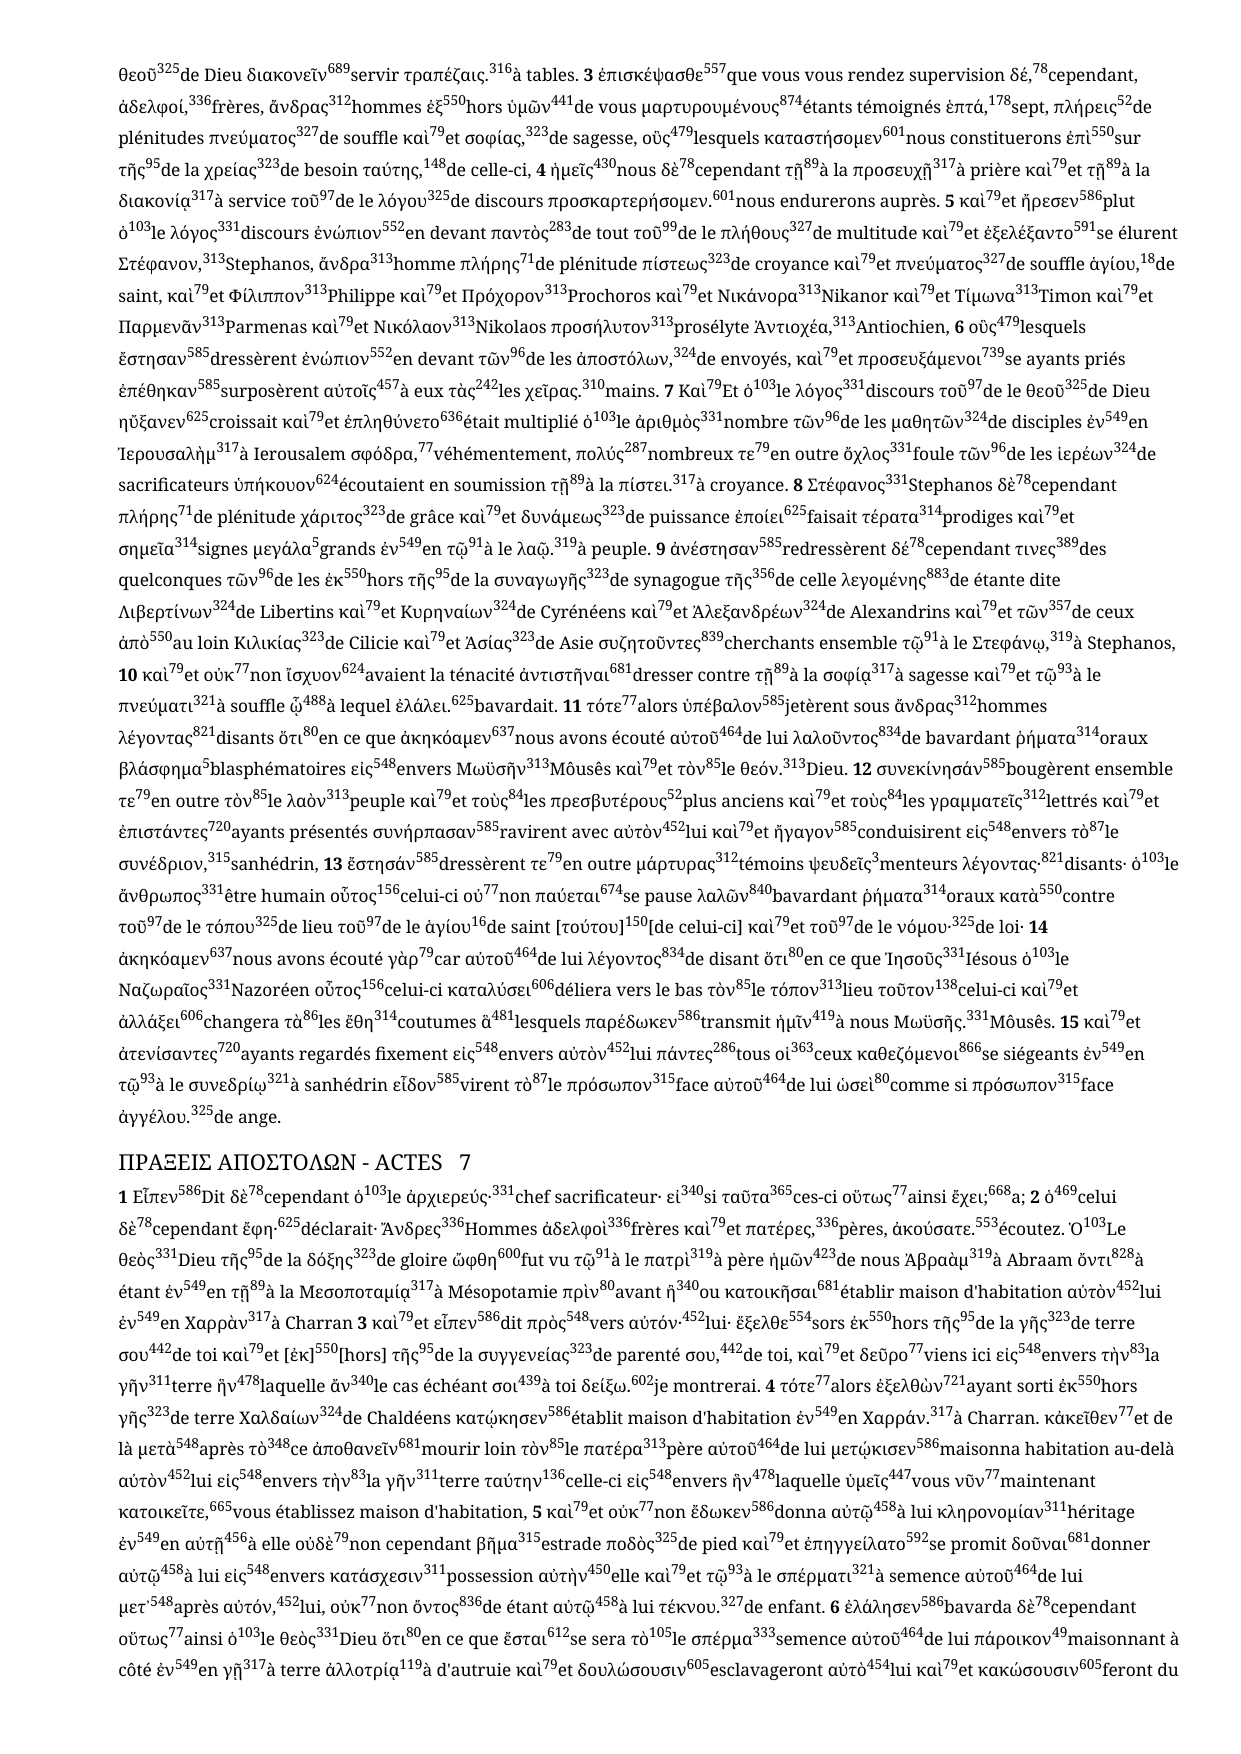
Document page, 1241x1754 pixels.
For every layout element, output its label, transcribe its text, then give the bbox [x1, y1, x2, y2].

text 1 Ἐν549En δὲ78cependant ταῖς88à les ἡμέραις316à journées ταύταις141à celles-ci πληθυνόντων833de multipliants τῶν96de les μαθητῶν324de disciples ἐγένετο592se devint γογγυσμὸς331murmure τῶν96de les Ἑλληνιστῶν324de Hellénistes πρὸς548vers τοὺς84les Ἑβραίους,312Hébreux, ὅτι80en ce que παρεθεωροῦντο635étaient contemplé à côté ἐν549en τῇ89à la διακονίᾳ317à service τῇ89à la καθημερινῇ8à journalier αἱ100les χῆραι328veuves αὐτῶν.463de eux. 2 προσκαλεσάμενοι739se ayants appelés auprès δὲ78cependant οἱ102les δώδεκα70douze τὸ87le πλῆθος315multitude τῶν96de les μαθητῶν324de disciples εἶπαν·585dirent· οὐκ77non ἀρεστόν49agréable ἐστιν668est ἡμᾶς416nous καταλείψαντας706ayants laissés en contrebas τὸν85le λόγον313discours τοῦ97de le θεοῦ325de Dieu διακονεῖν689servir τραπέζαις.316à tables. 3 ἐπισκέψασθε557que vous vous rendez supervision δέ,78cependant, ἀδελφοί,336frères, ἄνδρας312hommes ἐξ550hors ὑμῶν441de vous μαρτυρουμένους874étants témoignés ἑπτά,178sept, πλήρεις52de plénitudes πνεύματος327de souffle καὶ79et σοφίας,323de sagesse, οὓς479lesquels καταστήσομεν601nous constituerons ἐπὶ550sur τῆς95de la χρείας323de besoin ταύτης,148de celle-ci, 4 ἡμεῖς430nous δὲ78cependant τῇ89à la προσευχῇ317à prière καὶ79et τῇ89à la διακονίᾳ317à service τοῦ97de le λόγου325de discours προσκαρτερήσομεν.601nous endurerons auprès. 5 καὶ79et ἤρεσεν586plut ὁ103le λόγος331discours ἐνώπιον552en devant παντὸς283de tout τοῦ99de le πλήθους327de multitude καὶ79et ἐξελέξαντο591se élurent Στέφανον,313Stephanos, ἄνδρα313homme πλήρης71de plénitude πίστεως323de croyance καὶ79et πνεύματος327de souffle ἁγίου,18de saint, καὶ79et Φίλιππον313Philippe καὶ79et Πρόχορον313Prochoros καὶ79et Νικάνορα313Nikanor καὶ79et Τίμωνα313Timon καὶ79et Παρμενᾶν313Parmenas καὶ79et Νικόλαον313Nikolaos προσήλυτον313prosélyte Ἀντιοχέα,313Antiochien, 6 οὓς479lesquels ἔστησαν585dressèrent ἐνώπιον552en devant τῶν96de les ἀποστόλων,324de envoyés, καὶ79et προσευξάμενοι739se ayants priés ἐπέθηκαν585surposèrent αὐτοῖς457à eux τὰς242les χεῖρας.310mains. 7 Καὶ79Et ὁ103le λόγος331discours τοῦ97de le θεοῦ325de Dieu ηὔξανεν625croissait καὶ79et ἐπληθύνετο636était multiplié ὁ103le ἀριθμὸς331nombre τῶν96de les μαθητῶν324de disciples ἐν549en Ἰερουσαλὴμ317à Ierousalem σφόδρα,77véhémentement, πολύς287nombreux τε79en outre ὄχλος331foule τῶν96de les ἱερέων324de sacrificateurs ὑπήκουον624écoutaient en soumission τῇ89à la πίστει.317à croyance. 8 Στέφανος331Stephanos δὲ78cependant πλήρης71de plénitude χάριτος323de grâce καὶ79et δυνάμεως323de puissance ἐποίει625faisait τέρατα314prodiges καὶ79et σημεῖα314signes μεγάλα5grands ἐν549en τῷ91à le λαῷ.319à peuple. 9 ἀνέστησαν585redressèrent δέ78cependant τινες389des quelconques τῶν96de les ἐκ550hors τῆς95de la συναγωγῆς323de synagogue τῆς356de celle λεγομένης883de étante dite Λιβερτίνων324de Libertins καὶ79et Κυρηναίων324de Cyrénéens καὶ79et Ἀλεξανδρέων324de Alexandrins καὶ79et τῶν357de ceux ἀπὸ550au loin Κιλικίας323de Cilicie καὶ79et Ἀσίας323de Asie συζητοῦντες839cherchants ensemble τῷ91à le Στεφάνῳ,319à Stephanos, 10 καὶ79et οὐκ77non ἴσχυον624avaient la ténacité ἀντιστῆναι681dresser contre τῇ89à la σοφίᾳ317à sagesse καὶ79et τῷ93à le πνεύματι321à souffle ᾧ488à lequel ἐλάλει.625bavardait. 11 τότε77alors ὑπέβαλον585jetèrent sous ἄνδρας312hommes λέγοντας821disants ὅτι80en ce que ἀκηκόαμεν637nous avons écouté αὐτοῦ464de lui λαλοῦντος834de bavardant ῥήματα314oraux βλάσφημα5blasphématoires εἰς548envers Μωϋσῆν313Môusês καὶ79et τὸν85le θεόν.313Dieu. 12 συνεκίνησάν585bougèrent ensemble τε79en outre τὸν85le λαὸν313peuple καὶ79et τοὺς84les πρεσβυτέρους52plus anciens καὶ79et τοὺς84les γραμματεῖς312lettrés καὶ79et ἐπιστάντες720ayants présentés συνήρπασαν585ravirent avec αὐτὸν452lui καὶ79et ἤγαγον585conduisirent εἰς548envers τὸ87le συνέδριον,315sanhédrin, 13 ἔστησάν585dressèrent τε79en outre μάρτυρας312témoins ψευδεῖς3menteurs λέγοντας·821disants· ὁ103le ἄνθρωπος331être humain οὗτος156celui-ci οὐ77non παύεται674se pause λαλῶν840bavardant ῥήματα314oraux κατὰ550contre τοῦ97de le τόπου325de lieu τοῦ97de le ἁγίου16de saint [τούτου]150[de celui-ci] καὶ79et τοῦ97de le νόμου·325de loi· 14 ἀκηκόαμεν637nous avons écouté γὰρ79car αὐτοῦ464de lui λέγοντος834de disant ὅτι80en ce que Ἰησοῦς331Iésous ὁ103le Ναζωραῖος331Nazoréen οὗτος156celui-ci καταλύσει606déliera vers le bas τὸν85le τόπον313lieu τοῦτον138celui-ci καὶ79et ἀλλάξει606changera τὰ86les ἔθη314coutumes ἃ481lesquels παρέδωκεν586transmit ἡμῖν419à nous Μωϋσῆς.331Môusês. 15 καὶ79et ἀτενίσαντες720ayants regardés fixement εἰς548envers αὐτὸν452lui πάντες286tous οἱ363ceux καθεζόμενοι866se siégeants ἐν549en τῷ93à le συνεδρίῳ321à sanhédrin εἶδον585virent τὸ87le πρόσωπον315face αὐτοῦ464de lui ὡσεὶ80comme si πρόσωπον315face ἀγγέλου.325de ange. [118, 59, 1181, 1128]
text 1 Εἶπεν586Dit δὲ78cependant ὁ103le ἀρχιερεύς·331chef sacrificateur· εἰ340si ταῦτα365ces-ci οὕτως77ainsi ἔχει;668a; 2 ὁ469celui δὲ78cependant ἔφη·625déclarait· Ἄνδρες336Hommes ἀδελφοὶ336frères καὶ79et πατέρες,336pères, ἀκούσατε.553écoutez. Ὁ103Le θεὸς331Dieu τῆς95de la δόξης323de gloire ὤφθη600fut vu τῷ91à le πατρὶ319à père ἡμῶν423de nous Ἀβραὰμ319à Abraam ὄντι828à étant ἐν549en τῇ89à la Μεσοποταμίᾳ317à Mésopotamie πρὶν80avant ἢ340ou κατοικῆσαι681établir maison d'habitation αὐτὸν452lui ἐν549en Χαρρὰν317à Charran 3 καὶ79et εἶπεν586dit πρὸς548vers αὐτόν·452lui· ἔξελθε554sors ἐκ550hors τῆς95de la γῆς323de terre σου442de toi καὶ79et [ἐκ]550[hors] τῆς95de la συγγενείας323de parenté σου,442de toi, καὶ79et δεῦρο77viens ici εἰς548envers τὴν83la γῆν311terre ἣν478laquelle ἄν340le cas échéant σοι439à toi δείξω.602je montrerai. 4 τότε77alors ἐξελθὼν721ayant sorti ἐκ550hors γῆς323de terre Χαλδαίων324de Chaldéens κατῴκησεν586établit maison d'habitation ἐν549en Χαρράν.317à Charran. κἀκεῖθεν77et de là μετὰ548après τὸ348ce ἀποθανεῖν681mourir loin τὸν85le πατέρα313père αὐτοῦ464de lui μετῴκισεν586maisonna habitation au-delà αὐτὸν452lui εἰς548envers τὴν83la γῆν311terre ταύτην136celle-ci εἰς548envers ἣν478laquelle ὑμεῖς447vous νῦν77maintenant κατοικεῖτε,665vous établissez maison d'habitation, 5 καὶ79et οὐκ77non ἔδωκεν586donna αὐτῷ458à lui κληρονομίαν311héritage ἐν549en αὐτῇ456à elle οὐδὲ79non cependant βῆμα315estrade ποδὸς325de pied καὶ79et ἐπηγγείλατο592se promit δοῦναι681donner αὐτῷ458à lui εἰς548envers κατάσχεσιν311possession αὐτὴν450elle καὶ79et τῷ93à le σπέρματι321à semence αὐτοῦ464de lui μετ᾽548après αὐτόν,452lui, οὐκ77non ὄντος836de étant αὐτῷ458à lui τέκνου.327de enfant. 6 ἐλάλησεν586bavarda δὲ78cependant οὕτως77ainsi ὁ103le θεὸς331Dieu ὅτι80en ce que ἔσται612se sera τὸ105le σπέρμα333semence αὐτοῦ464de lui πάροικον49maisonnant à côté ἐν549en γῇ317à terre ἀλλοτρίᾳ119à d'autruie καὶ79et δουλώσουσιν605esclavageront αὐτὸ454lui καὶ79et κακώσουσιν605feront du mal ἔτη314ans τετρακόσια·180quatre cents· 7 καὶ79et τὸ87le ἔθνος315ethnie ᾧ488à lequel ἐὰν340si le cas échéant δουλεύσωσιν898que soient esclaves κρινῶ602je jugerai ἐγώ,431moi, ὁ103le θεὸς331Dieu εἶπεν,586dit, καὶ79et μετὰ548après ταῦτα347ces-ci ἐξελεύσονται611se sortiront καὶ79et λατρεύσουσίν605adoreront μοι420à moi ἐν549en τῷ91à le τόπῳ319à lieu τούτῳ.144à celui-ci. 8 καὶ79et ἔδωκεν586donna αὐτῷ458à lui διαθήκην311disposition περιτομῆς·323de circoncision· καὶ79et οὕτως77ainsi ἐγέννησεν586engendra τὸν85le Ἰσαὰκ313Isaak καὶ79et περιέτεμεν586circoncit αὐτὸν452lui τῇ89à la ἡμέρᾳ317à journée τῇ89à la ὀγδόῃ,206à huitième, καὶ79et Ἰσαὰκ331Isaak τὸν85le Ἰακώβ,313Iakob, καὶ79et Ἰακὼβ331Iakob τοὺς84les δώδεκα178douze πατριάρχας.312patriarches. 9 Καὶ79Et οἱ102les πατριάρχαι330patriarches ζηλώσαντες720ayants zélés τὸν85le Ἰωσὴφ313Ioseph ἀπέδοντο591se redonnèrent εἰς548envers Αἴγυπτον.311Égypte. καὶ79et ἦν625était ὁ103le θεὸς331Dieu μετ᾽550avec αὐτοῦ464de lui 10 καὶ79et ἐξείλατο592se extrait αὐτὸν452lui ἐκ550hors πασῶν278de toutes τῶν94de les θλίψεων322de oppressions αὐτοῦ464de lui καὶ79et ἔδωκεν586donna αὐτῷ458à lui χάριν311grâce καὶ79et σοφίαν311sagesse ἐναντίον552en-présence Φαραὼ325de Pharaon βασιλέως325de roi Αἰγύπτου323de Égypte καὶ79et κατέστησεν586constitua αὐτὸν452lui ἡγούμενον849se gouvernant ἐπ᾽548sur Αἴγυπτον311Égypte καὶ79et [ἐφ᾽]548[sur] ὅλον269tout entier τὸν85le οἶκον313maison αὐτοῦ.464de lui. 11 ἦλθεν586vint δὲ78cependant λιμὸς331famine ἐφ᾽548sur ὅλην267toute entière τὴν83la Αἴγυπτον311Égypte καὶ79et Χανάαν311Canaan καὶ79et θλῖψις329oppression μεγάλη,20grande, καὶ79et οὐχ77non εὑρίσκον624trouvaient χορτάσματα314fourrages οἱ102les πατέρες330pères ἡμῶν.423de nous. 12 ἀκούσας721ayant écouté δὲ78cependant Ἰακὼβ331Iakob ὄντα823étants σιτία314objets de froments εἰς548envers Αἴγυπτον311Égypte ἐξαπέστειλεν586envoya dehors τοὺς84les πατέρας312pères ἡμῶν423de nous πρῶτον.77premièrement. 13 καὶ79et ἐν549en τῷ93à le δευτέρῳ61à deuxième ἀνεγνωρίσθη600fut fait reconnaître Ἰωσὴφ331Ioseph τοῖς90à les ἀδελφοῖς318à frères αὐτοῦ464de lui καὶ79et φανερὸν49visible ἐγένετο592se devint τῷ91à le Φαραὼ319à Pharaon τὸ105le γένος333genre [τοῦ]97[de le] Ἰωσήφ.325de Ioseph. 14 ἀποστείλας721ayant envoyé δὲ78cependant Ἰωσὴφ331Ioseph μετεκαλέσατο592se appela avec au-delà Ἰακὼβ313Iakob τὸν85le πατέρα313père αὐτοῦ464de lui καὶ79et πᾶσαν267toute τὴν83la συγγένειαν311parenté ἐν549en ψυχαῖς316à âmes ἑβδομήκοντα182à soixante-dix πέντε.182à cinq. 15 καὶ79et κατέβη586descendit Ἰακὼβ331Iakob εἰς548envers Αἴγυπτον311Égypte καὶ79et ἐτελεύτησεν586parvint à l'achèvement αὐτὸς469lui καὶ79et οἱ102les πατέρες330pères ἡμῶν,423de nous, 16 καὶ79et μετετέθησαν599furent changé de place εἰς548envers Συχὲμ311Sichem καὶ79et ἐτέθησαν599furent posé ἐν549en τῷ93à le μνήματι321à monument ᾧ488à lequel ὠνήσατο592se acheta Ἀβραὰμ331Abraam τιμῆς323de valeur ἀργυρίου327de objet d'argent παρὰ550à côté τῶν96de les υἱῶν324de fils Ἑμμὼρ325de Emmor ἐν549en Συχέμ.317à Sichem. 17 Καθὼς80De haut en bas comme δὲ78cependant ἤγγιζεν625approchait ὁ103le χρόνος331temps τῆς95de la ἐπαγγελίας323de promesse ἧς490de laquelle ὡμολόγησεν586avoua ὁ103le θεὸς331Dieu τῷ91à le Ἀβραάμ,319à Abraam, ηὔξησεν586crût ὁ103le λαὸς331peuple καὶ79et ἐπληθύνθη600fut multiplié ἐν549en Αἰγύπτῳ317à Égypte 18 ἄχρι80jusqu'à l'extrémité οὗ494de lequel ἀνέστη586redressa βασιλεὺς331roi ἕτερος132autre-différent [ἐπ᾽548[sur Αἴγυπτον]311Égypte] ὃς498lequel οὐκ77non ᾔδει659avait su τὸν85le Ἰωσήφ.313Ioseph. 19 οὗτος469celui-ci κατασοφισάμενος740se ayant été fait trompé par sophisme contre τὸ87le γένος315genre ἡμῶν423de nous ἐκάκωσεν586fit du mal τοὺς84les πατέρας312pères [ἡμῶν]423[de nous] τοῦ360de ce ποιεῖν689faire τὰ86les βρέφη314bébés ἔκθετα54exposés αὐτῶν463de eux εἰς548envers τὸ348ce μὴ77ne pas ζῳογονεῖσθαι.692être devenu être vivant. 20 Ἐν549En ᾧ144à lequel καιρῷ319à moment ἐγεννήθη600fut engendré Μωϋσῆς331Môusês καὶ79et ἦν625était ἀστεῖος47cosmopolite τῷ91à le θεῷ·319à Dieu· ὃς498lequel ἀνετράφη600fut nourri de bas en haut μῆνας312mois τρεῖς178trois ἐν549en τῷ91à le οἴκῳ319à maison τοῦ97de le πατρός,325de père, 21 ἐκτεθέντος754de ayant été exposé δὲ78cependant αὐτοῦ464de lui ἀνείλατο592se saisit de bas en haut αὐτὸν452lui ἡ101la θυγάτηρ329fille Φαραὼ325de Pharaon καὶ79et ἀνεθρέψατο592se nourrit de bas en haut αὐτὸν452lui ἑαυτῇ531à elle-même εἰς548envers υἱόν.313fils. 22 καὶ79et ἐπαιδεύθη600fut éduqué Μωϋσῆς331Môusês [ἐν]549[en] πάσῃ273à toute σοφίᾳ317à sagesse Αἰγυπτίων,64de Égyptiens, ἦν625était δὲ78cependant δυνατὸς47puissant ἐν549en λόγοις318à discours καὶ79et ἔργοις320à travaux αὐτοῦ.464de lui. 23 Ὡς80Comme δὲ78cependant ἐπληροῦτο636était fait plénitude αὐτῷ458à lui τεσσερακονταετὴς22de quarante ans χρόνος,331temps, ἀνέβη586monta ἐπὶ548sur τὴν83la καρδίαν311coeur αὐτοῦ464de lui ἐπισκέψασθαι682se rendre supervision τοὺς84les ἀδελφοὺς312frères αὐτοῦ464de lui τοὺς84les υἱοὺς312fils Ἰσραήλ.325de Israël. 24 καὶ79et ἰδών721ayant vu τινα373un quelconque ἀδικούμενον875étant fait injustice ἠμύνατο592se défendit καὶ79et ἐποίησεν586fit ἐκδίκησιν311vengeance τῷ352à celui καταπονουμένῳ880à étant accablé de haut en bas πατάξας721ayant percuté τὸν85le Αἰγύπτιον.53Égyptien. 25 ἐνόμιζεν625faisait loi δὲ78cependant συνιέναι689comprendre τοὺς84les ἀδελφοὺς312frères [αὐτοῦ]464[de lui] ὅτι80en ce que ὁ103le θεὸς331Dieu διὰ550par χειρὸς323de main αὐτοῦ464de lui δίδωσιν668donne σωτηρίαν311sauvetage αὐτοῖς·457à eux· οἱ468ceux δὲ78cependant οὐ77non συνῆκαν.585comprirent. 26 τῇ89à la τε79en outre ἐπιούσῃ826à survenante ἡμέρᾳ317à journée ὤφθη600fut vu αὐτοῖς457à eux μαχομένοις854à se bataillants καὶ79et συνήλλασσεν625réconciliait ensemble αὐτοὺς451eux εἰς548envers εἰρήνην311paix εἰπών·721ayant dit· ἄνδρες,336hommes, ἀδελφοί330frères ἐστε·665vous êtes· ἱνατί77pourquoi ἀδικεῖτε665vous faites injustice ἀλλήλους;501les uns les autres; 27 ὁ364celui δὲ78cependant ἀδικῶν840faisant injustice τὸν245le πλησίον53prochain ἀπώσατο592se poussa au loin αὐτὸν452lui εἰπών·721ayant dit· τίς410quel σε437toi κατέστησεν586constitua ἄρχοντα313chef καὶ79et δικαστὴν313justicier ἐφ᾽550sur ἡμῶν;423de nous; 28 μὴ340ne pas ἀνελεῖν681saisir de bas en haut με417moi σὺ448toi θέλεις666tu veux ὃν295lequel τρόπον313manière ἀνεῖλες584tu saisis de bas en haut ἐχθὲς77hier τὸν85le Αἰγύπτιον;53Égyptien; 29 ἔφυγεν586fuit δὲ78cependant Μωϋσῆς331Môusês ἐν549en τῷ91à le λόγῳ319à discours τούτῳ144à celui-ci καὶ79et ἐγένετο592se devint πάροικος47maisonnant à côté ἐν549en γῇ317à terre Μαδιάμ,325de Madiam, οὗ77où ἐγέννησεν586engendra υἱοὺς312fils δύο.178deux. 30 Καὶ79Et πληρωθέντων755de ayants étés faits plénitude ἐτῶν326de ans τεσσεράκοντα192de quarante ὤφθη600fut vu αὐτῷ458à lui ἐν549en τῇ89à la ἐρήμῳ57à déserte τοῦ99de le ὄρους327de montagne Σινᾶ327de Sinaï ἄγγελος331ange ἐν549en φλογὶ317à flamme πυρὸς327de feu βάτου.323de buisson de ronce. 31 ὁ103le δὲ78cependant Μωϋσῆς331Môusês ἰδὼν721ayant vu ἐθαύμασεν586étonna τὸ87le ὅραμα,315vision, προσερχομένου861de se venant vers δὲ78cependant αὐτοῦ464de lui κατανοῆσαι681intelliger complètement ἐγένετο592se devint φωνὴ329voix κυρίου·325de Maître· 32 ἐγὼ431moi ὁ103le θεὸς331Dieu τῶν96de les πατέρων324de pères σου,442de toi, ὁ103le θεὸς331Dieu Ἀβραὰμ325de Abraam καὶ79et Ἰσαὰκ325de Isaak καὶ79et Ἰακώβ.325de Iakob. ἔντρομος47tremblant au dedans δὲ78cependant γενόμενος740se ayant devenu Μωϋσῆς331Môusês οὐκ77non ἐτόλμα625osait κατανοῆσαι.681intelliger complètement. 33 εἶπεν586dit δὲ78cependant αὐτῷ458à lui ὁ103le κύριος·331Maître· λῦσον554délie τὸ87le ὑπόδημα315soulier τῶν96de les ποδῶν324de pieds σου,442de toi, ὁ103le γὰρ79car τόπος331lieu ἐφ᾽549sur ᾧ486à lequel ἕστηκας640tu as dressé γῆ329terre ἁγία20sainte ἐστίν.668est. 34 ἰδὼν721ayant vu εἶδον582je vis τὴν83la κάκωσιν311maltraitance τοῦ97de le λαοῦ325de peuple μου424de moi τοῦ358de celui ἐν549en Αἰγύπτῳ317à Égypte καὶ79et τοῦ97de le στεναγμοῦ325de soupir αὐτῶν463de eux ἤκουσα,582j'écoutai, καὶ79et κατέβην582je descendis ἐξελέσθαι682se extraire αὐτούς·451eux· καὶ79et νῦν77maintenant δεῦρο77viens ici ἀποστείλω895que j'envoie σε437toi εἰς548envers Αἴγυπτον.311Égypte. 35 Τοῦτον346Celui-ci τὸν85le Μωϋσῆν313Môusês ὃν480lequel ἠρνήσαντο591se nièrent εἰπόντες·720ayants dits· τίς410quel σε437toi κατέστησεν586constitua ἄρχοντα313chef καὶ79et δικαστήν;313justicier; τοῦτον346celui-ci ὁ103le θεὸς331Dieu [καὶ]79[et] ἄρχοντα313chef καὶ79et λυτρωτὴν313rançonneur ἀπέσταλκεν642a envoyé σὺν549avec χειρὶ317à main ἀγγέλου325de ange τοῦ358de celui ὀφθέντος754de ayant été vu αὐτῷ458à lui ἐν549en τῇ89à la βάτῳ.317à buisson de ronce. 36 οὗτος364celui-ci ἐξήγαγεν586conduisit dehors αὐτοὺς451eux ποιήσας721ayant fait τέρατα314prodiges καὶ79et σημεῖα314signes ἐν549en γῇ317à terre Αἰγύπτῳ317à Égypte καὶ79et ἐν549en ἐρυθρᾷ8à Rouge θαλάσσῃ317à mer καὶ79et ἐν549en τῇ89à la ἐρήμῳ57à déserte ἔτη314ans τεσσεράκοντα.180quarante. 37 οὗτός364celui-ci ἐστιν668est ὁ103le Μωϋσῆς331Môusês ὁ364celui εἴπας721ayant dit τοῖς90à les υἱοῖς318à fils Ἰσραήλ·325de Israël· προφήτην313prophète ὑμῖν438à vous ἀναστήσει606redressera ὁ103le θεὸς331Dieu ἐκ550hors τῶν96de les ἀδελφῶν324de frères ὑμῶν441de vous ὡς80comme ἐμέ.417moi. 38 οὗτός364celui-ci ἐστιν668est ὁ364celui γενόμενος740se ayant devenu ἐν549en τῇ89à la ἐκκλησίᾳ317à église ἐν549en τῇ89à la ἐρήμῳ57à déserte μετὰ550avec τοῦ97de le ἀγγέλου325de ange τοῦ358de celui λαλοῦντος834de bavardant αὐτῷ458à lui ἐν549en τῷ93à le ὄρει321à montagne Σινᾶ321à Sinaï καὶ79et τῶν96de les πατέρων324de pères ἡμῶν,423de nous, ὃς498lequel ἐδέξατο592se accepta λόγια314logions ζῶντα823vivants δοῦναι681donner ἡμῖν,419à nous, 39 ᾧ486à lequel οὐκ77non ἠθέλησαν585voulurent ὑπήκοοι46écoutants en soumissions γενέσθαι682se devenir οἱ102les πατέρες330pères ἡμῶν,423de nous, ἀλλ᾽79mais ἀπώσαντο591se poussèrent au loin καὶ79et ἐστράφησαν599furent tourné ἐν549en ταῖς88à les καρδίαις316à coeurs αὐτῶν463de eux εἰς548envers Αἴγυπτον311Égypte 40 εἰπόντες720ayants dits τῷ91à le Ἀαρών·319à Aaron· ποίησον554fais ἡμῖν419à nous θεοὺς312dieux οἳ497lesquels προπορεύσονται611se marcheront en avant ἡμῶν·423de nous· ὁ103le γὰρ79car Μωϋσῆς331Môusês οὗτος,156celui-ci, ὃς498lequel ἐξήγαγεν586conduisit dehors ἡμᾶς416nous ἐκ550hors γῆς323de terre Αἰγύπτου,323de Égypte, οὐκ77non οἴδαμεν637nous avons su τί412quel ἐγένετο592se devint αὐτῷ.458à lui. 41 καὶ79et ἐμοσχοποίησαν585firent un veau ἐν549en ταῖς88à les ἡμέραις316à journées ἐκείναις141à celles-là καὶ79et ἀνήγαγον585conduisirent de bas en haut θυσίαν311sacrifice τῷ93à le εἰδώλῳ321à idole καὶ79et εὐφραίνοντο635étaient réjoui ἐν549en τοῖς92à les ἔργοις320à travaux τῶν94de les χειρῶν322de mains αὐτῶν.463de eux. 42 ἔστρεψεν586tourna δὲ78cependant ὁ103le θεὸς331Dieu καὶ79et παρέδωκεν586transmit αὐτοὺς451eux λατρεύειν689adorer τῇ89à la στρατιᾷ317à armée de soldats τοῦ97de le οὐρανοῦ325de ciel καθὼς77de haut en bas comme γέγραπται654a été graphé ἐν549en βίβλῳ317à bible τῶν96de les προφητῶν·324de prophètes· μὴ340ne pas σφάγια314victimes καὶ79et θυσίας310sacrifices προσηνέγκατέ583vous apportâtes μοι420à moi ἔτη314ans τεσσεράκοντα180quarante ἐν549en τῇ89à la ἐρήμῳ,57à déserte, οἶκος337maison Ἰσραήλ;325de Israël; 43 καὶ79et ἀνελάβετε583vous prîtes de bas en haut τὴν83la σκηνὴν311tente τοῦ97de le Μόλοχ325de Moloch καὶ79et τὸ87le ἄστρον315astre τοῦ97de le θεοῦ325de Dieu [ὑμῶν]441[de vous] Ῥαιφάν,325de Raiphân, τοὺς84les τύπους312modèles frappés οὓς479lesquels ἐποιήσατε583vous fîtes προσκυνεῖν689prosterner vers αὐτοῖς,457à eux, καὶ79et μετοικιῶ602je maisonnerai habitation au-delà ὑμᾶς436vous ἐπέκεινα552sur le delà Βαβυλῶνος.323de Babylone. 44 Ἡ101La σκηνὴ329tente τοῦ99de le μαρτυρίου327de témoignage ἦν625était τοῖς90à les πατράσιν318à pères ἡμῶν423de nous ἐν549en τῇ89à la ἐρήμῳ57à déserte καθὼς77de haut en bas comme διετάξατο592se ordonna au-travers ὁ364celui λαλῶν840bavardant τῷ91à le Μωϋσῇ319à Môusês ποιῆσαι681faire αὐτὴν450elle κατὰ548selon τὸν85le τύπον313modèle frappé ὃν480lequel ἑωράκει·659avait vu· 45 ἣν478laquelle καὶ77aussi εἰσήγαγον585conduisirent à l'intérieur διαδεξάμενοι739se ayants succédés οἱ102les πατέρες330pères ἡμῶν423de nous μετὰ550avec Ἰησοῦ325de Iésous ἐν549en τῇ89à la κατασχέσει317à possession τῶν98de les ἐθνῶν,326de ethnies, ὧν493de lesquels ἐξῶσεν586expulsa ὁ103le θεὸς331Dieu ἀπὸ550au loin προσώπου327de face τῶν96de les πατέρων324de pères ἡμῶν423de nous ἕως552jusqu'à ce que τῶν94de les ἡμερῶν322de journées Δαυίδ,325de Dauid, 46 ὃς498lequel εὗρεν586trouva χάριν311grâce ἐνώπιον552en devant τοῦ97de le θεοῦ325de Dieu καὶ79et ᾐτήσατο592se demanda εὑρεῖν681trouver σκήνωμα315campement τῷ91à le οἴκῳ319à maison Ἰακώβ.325de Iakob. 47 Σολομὼν331Solomon δὲ78cependant οἰκοδόμησεν586édifia en maison αὐτῷ458à lui οἶκον.313maison. 48 ἀλλ᾽79mais οὐχ77non ὁ103le ὕψιστος71très haut ἐν549en χειροποιήτοις58à faits de mains κατοικεῖ,668établit maison d'habitation, καθὼς80de haut en bas comme ὁ103le προφήτης331prophète λέγει·668dit· 49 ὁ103le οὐρανός331ciel μοι420à moi θρόνος,331trône, ἡ101la δὲ78cependant γῆ329terre ὑποπόδιον333sous-pied τῶν96de les ποδῶν324de pieds μου·424de moi· ποῖον162quel οἶκον313maison οἰκοδομήσετέ603vous édifierez en maison μοι,420à moi, λέγει668dit κύριος,331Maître, ἢ79ou τίς174quel τόπος331lieu τῆς95de la καταπαύσεώς323de pause de haut en bas μου;424de moi; 50 οὐχὶ340non pas ἡ101la χείρ329main μου424de moi ἐποίησεν586fit ταῦτα347ces-ci πάντα;270tous; 51 Σκληροτράχηλοι75De cous durs καὶ79et ἀπερίτμητοι75incirconcis καρδίαις316à coeurs καὶ79et τοῖς92à les ὠσίν,320à oreilles, ὑμεῖς447vous ἀεὶ77toujours τῷ93à le πνεύματι321à souffle τῷ93à le ἁγίῳ12à saint ἀντιπίπτετε665vous tombez contre ὡς80comme οἱ102les πατέρες330pères ὑμῶν441de vous καὶ77aussi ὑμεῖς.447vous. 52 τίνα397quel τῶν96de les προφητῶν324de prophètes οὐκ77non ἐδίωξαν585poursuivirent οἱ102les πατέρες330pères ὑμῶν;441de vous; καὶ79et ἀπέκτειναν585tuèrent catégoriquement τοὺς345ceux προκαταγγείλαντας706ayants annoncés de haut en bas d'avance περὶ550autour τῆς95de la ἐλεύσεως323de venue τοῦ97de le δικαίου,65de juste, οὗ492de lequel νῦν77maintenant ὑμεῖς447vous προδόται330traîtres καὶ79et φονεῖς330meurtriers ἐγένεσθε,589vous vous devîntes, 53 οἵτινες497lesquels des quelconques ἐλάβετε583vous prîtes τὸν85le νόμον313loi εἰς548envers διαταγὰς310commandes traversantes ἀγγέλων324de anges καὶ79et οὐκ77non ἐφυλάξατε.583vous gardiennâtes. 54 Ἀκούοντες839Écoutants δὲ78cependant ταῦτα347ces-ci διεπρίοντο635étaient scié au travers ταῖς88à les καρδίαις316à coeurs αὐτῶν463de eux καὶ79et ἔβρυχον624grinçaient τοὺς244les ὀδόντας312dents ἐπ᾽548sur αὐτόν.452lui. 55 ὑπάρχων840subsistant δὲ78cependant πλήρης47de plénitude πνεύματος327de souffle ἁγίου18de saint ἀτενίσας721ayant regardé fixement εἰς548envers τὸν85le οὐρανὸν313ciel εἶδεν586vit δόξαν311gloire θεοῦ325de Dieu καὶ79et Ἰησοῦν313Iésous ἑστῶτα770ayant dressé ἐκ550hors δεξιῶν66de droits τοῦ97de le θεοῦ325de Dieu 56 καὶ79et εἶπεν·586dit· ἰδοὺ306voici θεωρῶ664j'observe τοὺς84les οὐρανοὺς312cieux διηνοιγμένους795ayants étés entrouverts καὶ79et τὸν85le υἱὸν313fils τοῦ97de le ἀνθρώπου325de être humain ἐκ550hors δεξιῶν66de droits ἑστῶτα770ayant dressé τοῦ97de le θεοῦ.325de Dieu. 57 κράξαντες720ayants croassés δὲ78cependant φωνῇ317à voix μεγάλῃ8à grande συνέσχον585tinrent ensemble τὰ86les ὦτα314oreilles αὐτῶν463de eux καὶ79et ὥρμησαν585ruèrent ὁμοθυμαδὸν77en même fureur ἐπ᾽548sur αὐτὸν452lui 58 καὶ79et ἐκβαλόντες720ayants éjectés ἔξω552au-dehors τῆς95de la πόλεως323de cité ἐλιθοβόλουν.624jetaient des pierres. καὶ79et οἱ102les μάρτυρες330témoins ἀπέθεντο591se déposèrent τὰ86les ἱμάτια314himations αὐτῶν463de eux παρὰ548à côté τοὺς84les πόδας312pieds νεανίου325de adolescent καλουμένου885de étant appelé Σαύλου,325de Saul, 59 καὶ79et ἐλιθοβόλουν624jetaient des pierres τὸν85le Στέφανον313Stephanos ἐπικαλούμενον849se surnommant καὶ79et λέγοντα·822disant· κύριε337Maître Ἰησοῦ,337Iésous, δέξαι558te accepte τὸ87le πνεῦμά315souffle μου.424de moi. 60 θεὶς721ayant posé δὲ78cependant τὰ246les γόνατα314genoux ἔκραξεν586croassa φωνῇ317à voix μεγάλῃ·8à grande· κύριε,337Maître, μὴ77ne pas στήσῃς897que tu dresses αὐτοῖς457à eux ταύτην136celle-ci τὴν83la ἁμαρτίαν.311faute. καὶ79et τοῦτο348ce-ci εἰπὼν721ayant dit ἐκοιμήθη.600fut mis au coucher. [118, 1181, 1181, 1682]
text ΠΡΑΞΕΙΣ ΑΠΟΣΤΟΛΩΝ - ACTES 7 [118, 1147, 1181, 1177]
